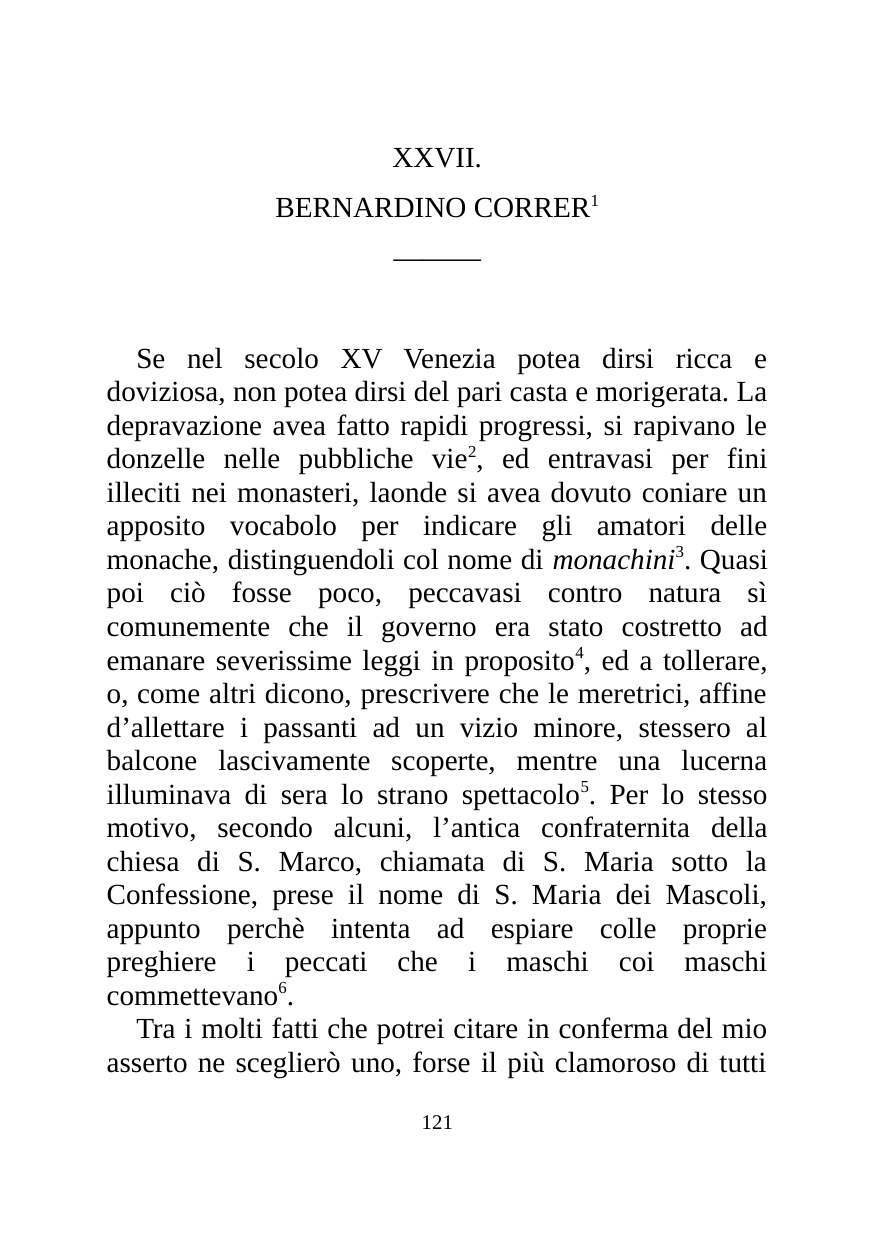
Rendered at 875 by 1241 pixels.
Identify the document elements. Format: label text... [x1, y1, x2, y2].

text Se nel secolo XV Venezia potea dirsi ricca e doviziosa, non potea dirsi del pari casta e morigerata. La depravazione avea fatto rapidi progressi, si rapivano le donzelle nelle pubbliche vie, ed entravasi per fini illeciti nei monasteri, laonde si avea dovuto coniare un apposito vocabolo per indicare gli amatori delle monache, distinguendoli col nome di monachini. Quasi poi ciò fosse poco, peccavasi contro natura sì comunemente che il governo era stato costretto ad emanare severissime leggi in proposito, ed a tollerare, o, come altri dicono, prescrivere che le meretrici, affine d’allettare i passanti ad un vizio minore, stessero al balcone lascivamente scoperte, mentre una lucerna illuminava di sera lo strano spettacolo. Per lo stesso motivo, secondo alcuni, l’antica confraternita della chiesa di S. Marco, chiamata di S. Maria sotto la Confessione, prese il nome di S. Maria dei Mascoli, appunto perchè intenta ad espiare colle proprie preghiere i peccati che i maschi coi maschi commettevano. [106, 341, 768, 1012]
subtitle XXVII. BERNARDINO CORRER ――― [106, 140, 768, 274]
text Tra i molti fatti che potrei citare in conferma del mio asserto ne sceglierò uno, forse il più clamoroso di tutti [106, 1012, 768, 1079]
